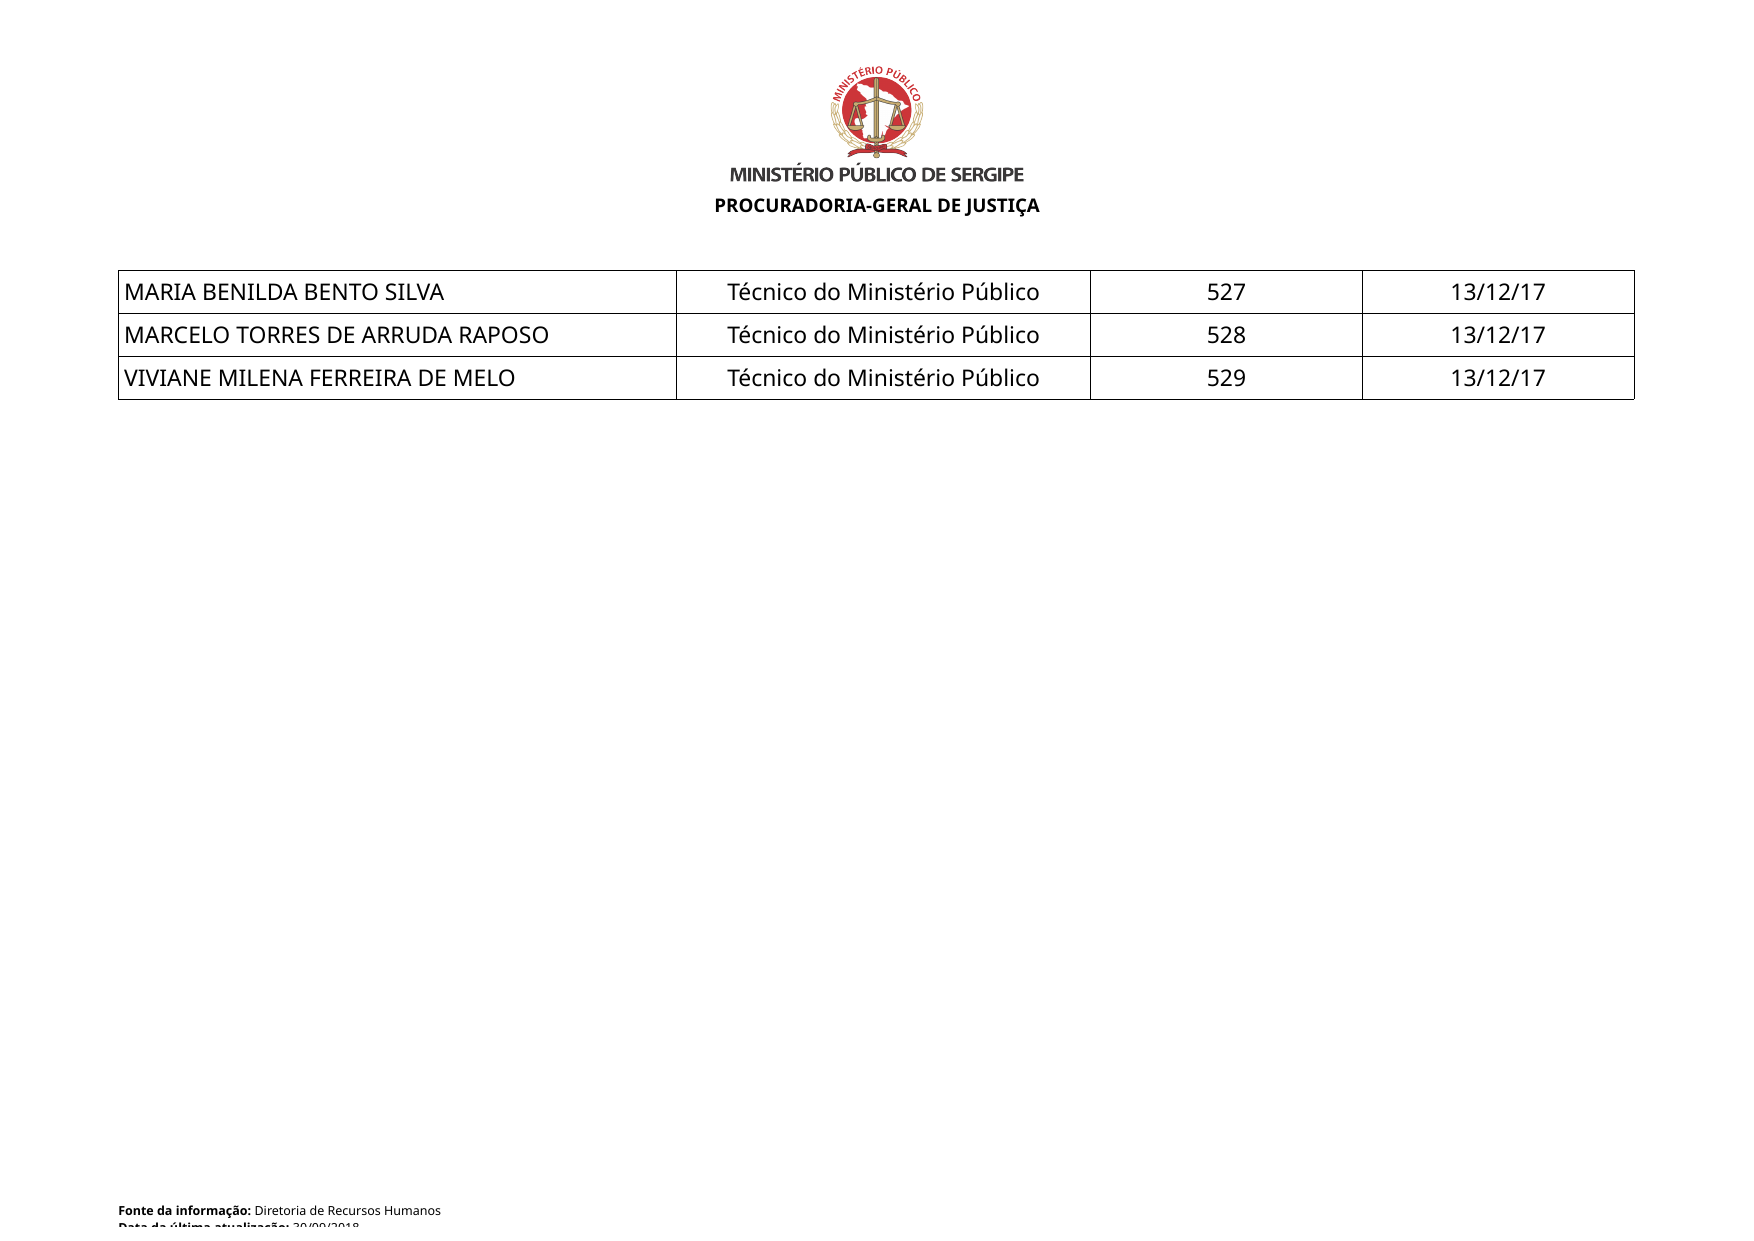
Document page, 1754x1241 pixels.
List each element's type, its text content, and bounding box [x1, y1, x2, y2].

table_cell Técnico do Ministério Público [677, 357, 1090, 398]
table_cell 527 [1091, 271, 1362, 313]
table_cell MARCELO TORRES DE ARRUDA RAPOSO [119, 314, 676, 356]
table_cell Técnico do Ministério Público [677, 314, 1090, 356]
table_cell Técnico do Ministério Público [677, 271, 1090, 313]
table_cell MARIA BENILDA BENTO SILVA [119, 271, 676, 313]
table_cell 13/12/17 [1363, 271, 1634, 313]
table_cell 13/12/17 [1363, 314, 1634, 356]
table_cell 529 [1091, 357, 1362, 398]
table_cell 13/12/17 [1363, 357, 1634, 398]
picture [730, 66, 1024, 185]
table_cell VIVIANE MILENA FERREIRA DE MELO [119, 357, 676, 398]
table_cell 528 [1091, 314, 1362, 356]
